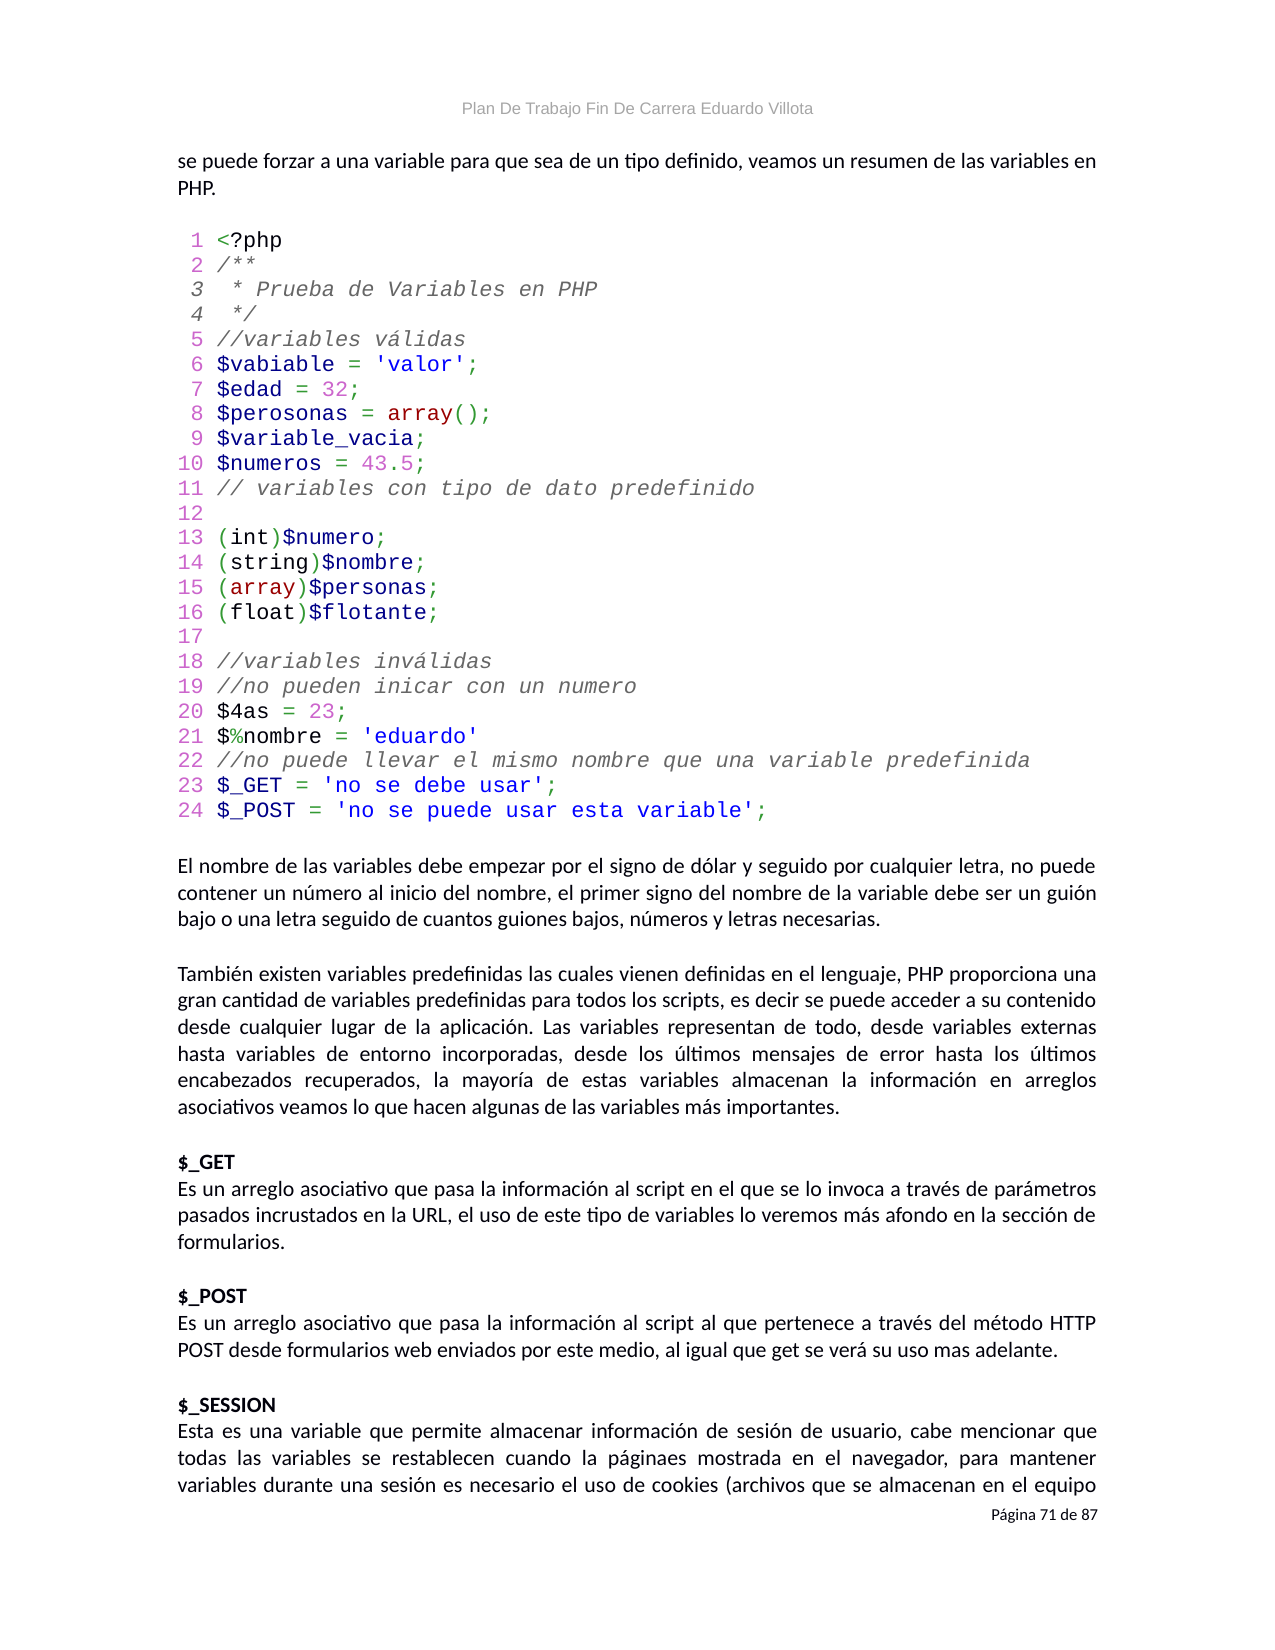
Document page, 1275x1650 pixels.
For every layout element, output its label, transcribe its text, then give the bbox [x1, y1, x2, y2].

text 24 $_POST = 'no se puede usar esta variable'; [177, 799, 1098, 824]
text 11 // variables con tipo de dato predefinido [177, 477, 1098, 502]
text 19 //no pueden inicar con un numero [177, 675, 1098, 700]
text $_SESSION [177, 1391, 1098, 1417]
text 5 //variables válidas [177, 328, 1098, 353]
text El nombre de las variables debe empezar por el signo de dólar y seguido por cualquier letra, no puede contener un número al inicio del nombre, el primer signo del nombre de la variable debe ser un guión bajo o una letra seguido de cuantos guiones bajos, números y letras necesarias. [177, 852, 1098, 932]
text 23 $_GET = 'no se debe usar'; [177, 774, 1098, 799]
text 12 [177, 502, 1098, 526]
text $_POST [177, 1283, 1098, 1309]
text Esta es una variable que permite almacenar información de sesión de usuario, cabe mencionar que todas las variables se restablecen cuando la páginaes mostrada en el navegador, para mantener variables durante una sesión es necesario el uso de cookies (archivos que se almacenan en el equipo [177, 1417, 1098, 1497]
text 6 $vabiable = 'valor'; [177, 353, 1098, 378]
text También existen variables predefinidas las cuales vienen definidas en el lenguaje, PHP proporciona una gran cantidad de variables predefinidas para todos los scripts, es decir se puede acceder a su contenido desde cualquier lugar de la aplicación. Las variables representan de todo, desde variables externas hasta variables de entorno incorporadas, desde los últimos mensajes de error hasta los últimos encabezados recuperados, la mayoría de estas variables almacenan la información en arreglos asociativos veamos lo que hacen algunas de las variables más importantes. [177, 960, 1098, 1120]
text 22 //no puede llevar el mismo nombre que una variable predefinida [177, 749, 1098, 774]
text 2 /** [177, 254, 1098, 278]
text 4 */ [177, 303, 1098, 328]
text 10 $numeros = 43.5; [177, 452, 1098, 477]
text se puede forzar a una variable para que sea de un tipo definido, veamos un resumen de las variables en PHP. [177, 148, 1098, 201]
text 8 $perosonas = array(); [177, 402, 1098, 427]
text 17 [177, 626, 1098, 650]
text 15 (array)$personas; [177, 576, 1098, 601]
text 14 (string)$nombre; [177, 551, 1098, 576]
text 3 * Prueba de Variables en PHP [177, 278, 1098, 303]
text 20 $4as = 23; [177, 700, 1098, 725]
text 16 (float)$flotante; [177, 601, 1098, 626]
text 21 $%nombre = 'eduardo' [177, 725, 1098, 749]
text 18 //variables inválidas [177, 650, 1098, 675]
text Es un arreglo asociativo que pasa la información al script al que pertenece a través del método HTTP POST desde formularios web enviados por este medio, al igual que get se verá su uso mas adelante. [177, 1309, 1098, 1363]
text 13 (int)$numero; [177, 526, 1098, 551]
text 7 $edad = 32; [177, 378, 1098, 402]
text Es un arreglo asociativo que pasa la información al script en el que se lo invoca a través de parámetros pasados incrustados en la URL, el uso de este tipo de variables lo veremos más afondo en la sección de formularios. [177, 1175, 1098, 1255]
text 1 <?php [177, 229, 1098, 254]
text $_GET [177, 1148, 1098, 1175]
text 9 $variable_vacia; [177, 427, 1098, 452]
